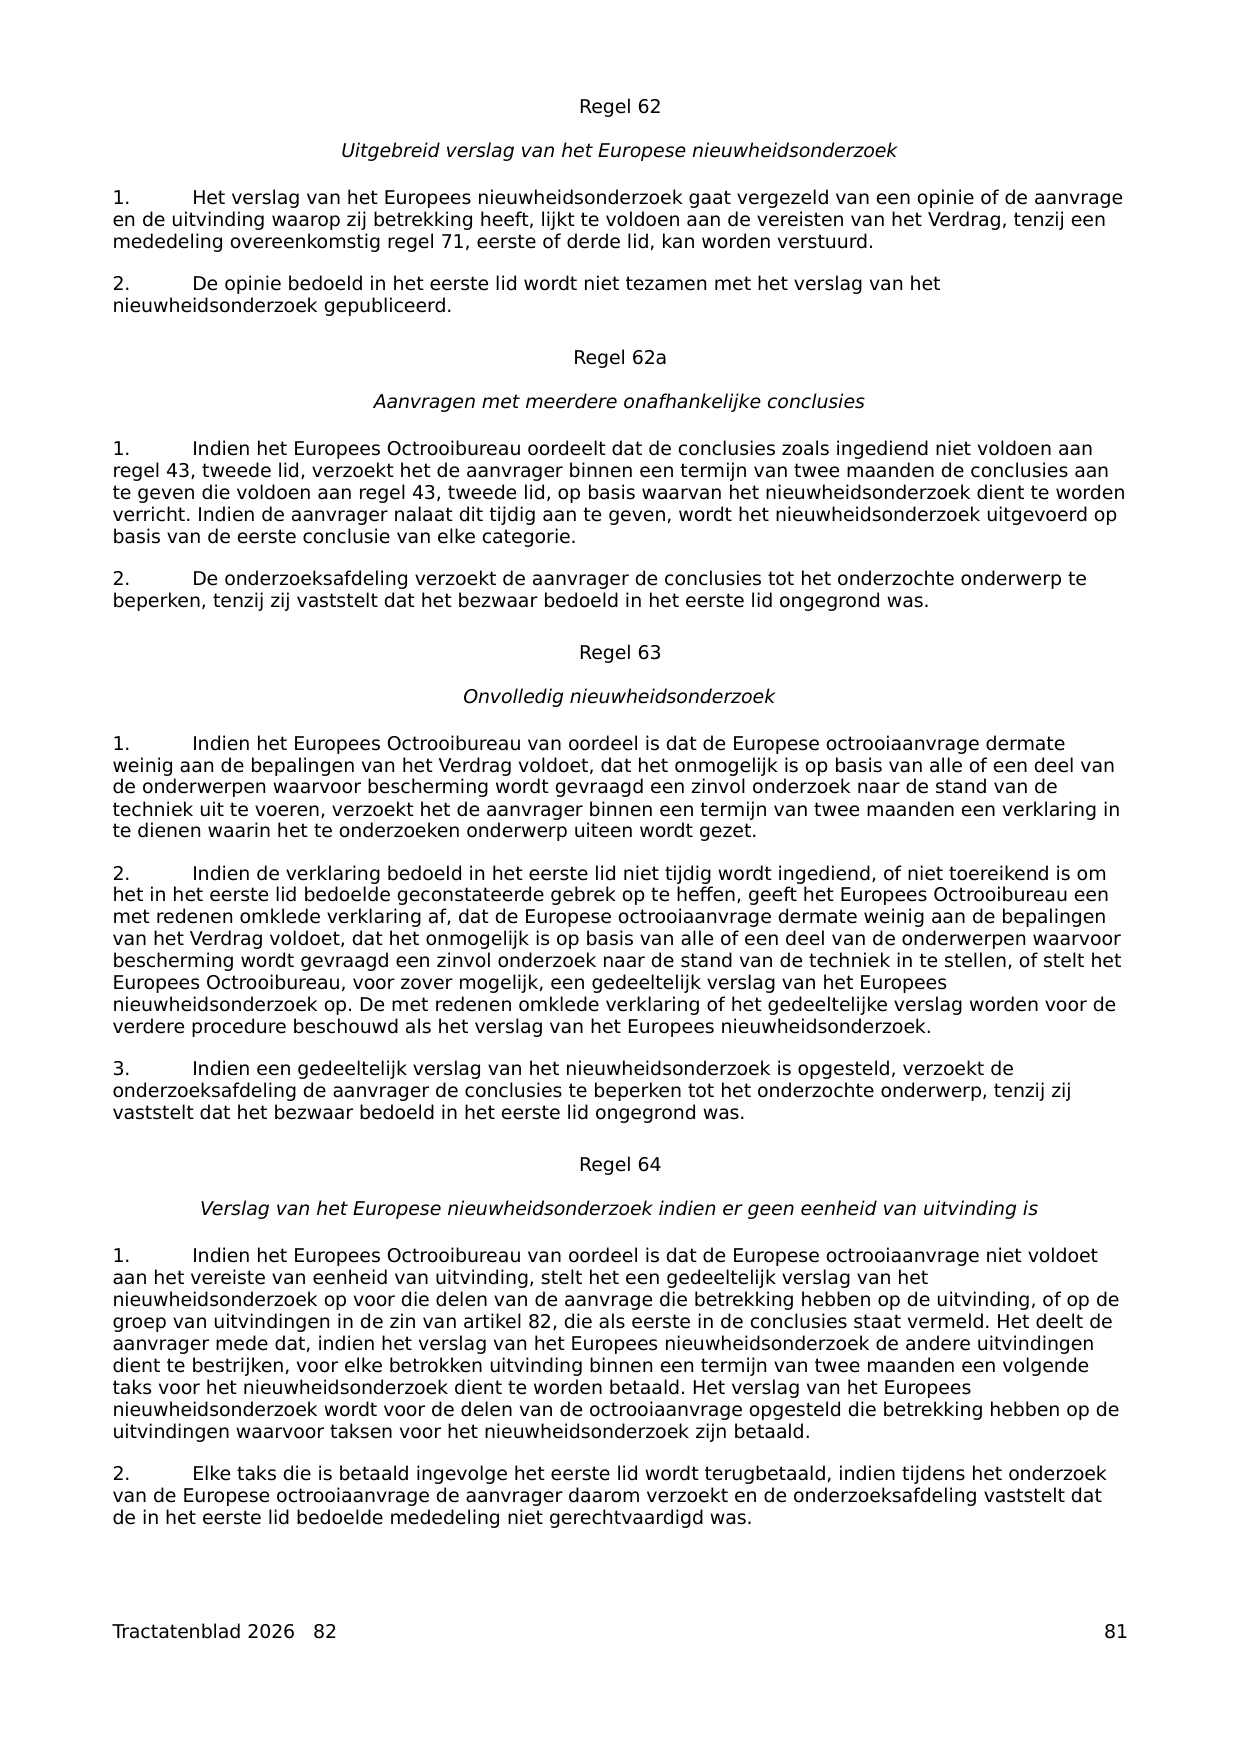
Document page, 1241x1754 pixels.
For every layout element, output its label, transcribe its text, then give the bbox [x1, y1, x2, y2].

subtitle Regel 62 Uitgebreid verslag van het Europese nieuwheidsonderzoek [112, 96, 1128, 162]
text 2. Elke taks die is betaald ingevolge het eerste lid wordt terugbetaald, indien tijdens het onderzoek van de Europese octrooiaanvrage de aanvrager daarom verzoekt en de onderzoeksafdeling vaststelt dat de in het eerste lid bedoelde mededeling niet gerechtvaardigd was. [112, 1463, 1128, 1529]
subtitle Regel 63 Onvolledig nieuwheidsonderzoek [112, 642, 1128, 707]
text 2. Indien de verklaring bedoeld in het eerste lid niet tijdig wordt ingediend, of niet toereikend is om het in het eerste lid bedoelde geconstateerde gebrek op te heffen, geeft het Europees Octrooibureau een met redenen omklede verklaring af, dat de Europese octrooiaanvrage dermate weinig aan de bepalingen van het Verdrag voldoet, dat het onmogelijk is op basis van alle of een deel van de onderwerpen waarvoor bescherming wordt gevraagd een zinvol onderzoek naar de stand van de techniek in te stellen, of stelt het Europees Octrooibureau, voor zover mogelijk, een gedeeltelijk verslag van het Europees nieuwheidsonderzoek op. De met redenen omklede verklaring of het gedeeltelijke verslag worden voor de verdere procedure beschouwd als het verslag van het Europees nieuwheidsonderzoek. [112, 862, 1128, 1038]
text 1. Indien het Europees Octrooibureau van oordeel is dat de Europese octrooiaanvrage dermate weinig aan de bepalingen van het Verdrag voldoet, dat het onmogelijk is op basis van alle of een deel van de onderwerpen waarvoor bescherming wordt gevraagd een zinvol onderzoek naar de stand van de techniek uit te voeren, verzoekt het de aanvrager binnen een termijn van twee maanden een verklaring in te dienen waarin het te onderzoeken onderwerp uiteen wordt gezet. [112, 732, 1128, 842]
text 2. De opinie bedoeld in het eerste lid wordt niet tezamen met het verslag van het nieuwheidsonderzoek gepubliceerd. [112, 273, 1128, 317]
subtitle Regel 62a Aanvragen met meerdere onafhankelijke conclusies [112, 347, 1128, 413]
text 1. Het verslag van het Europees nieuwheidsonderzoek gaat vergezeld van een opinie of de aanvrage en de uitvinding waarop zij betrekking heeft, lijkt te voldoen aan de vereisten van het Verdrag, tenzij een mededeling overeenkomstig regel 71, eerste of derde lid, kan worden verstuurd. [112, 187, 1128, 253]
text 2. De onderzoeksafdeling verzoekt de aanvrager de conclusies tot het onderzochte onderwerp te beperken, tenzij zij vaststelt dat het bezwaar bedoeld in het eerste lid ongegrond was. [112, 568, 1128, 612]
subtitle Regel 64 Verslag van het Europese nieuwheidsonderzoek indien er geen eenheid van uitvinding is [112, 1154, 1128, 1220]
text 1. Indien het Europees Octrooibureau van oordeel is dat de Europese octrooiaanvrage niet voldoet aan het vereiste van eenheid van uitvinding, stelt het een gedeeltelijk verslag van het nieuwheidsonderzoek op voor die delen van de aanvrage die betrekking hebben op de uitvinding, of op de groep van uitvindingen in de zin van artikel 82, die als eerste in de conclusies staat vermeld. Het deelt de aanvrager mede dat, indien het verslag van het Europees nieuwheidsonderzoek de andere uitvindingen dient te bestrijken, voor elke betrokken uitvinding binnen een termijn van twee maanden een volgende taks voor het nieuwheidsonderzoek dient te worden betaald. Het verslag van het Europees nieuwheidsonderzoek wordt voor de delen van de octrooiaanvrage opgesteld die betrekking hebben op de uitvindingen waarvoor taksen voor het nieuwheidsonderzoek zijn betaald. [112, 1245, 1128, 1443]
text 3. Indien een gedeeltelijk verslag van het nieuwheidsonderzoek is opgesteld, verzoekt de onderzoeksafdeling de aanvrager de conclusies te beperken tot het onderzochte onderwerp, tenzij zij vaststelt dat het bezwaar bedoeld in het eerste lid ongegrond was. [112, 1058, 1128, 1124]
text 1. Indien het Europees Octrooibureau oordeelt dat de conclusies zoals ingediend niet voldoen aan regel 43, tweede lid, verzoekt het de aanvrager binnen een termijn van twee maanden de conclusies aan te geven die voldoen aan regel 43, tweede lid, op basis waarvan het nieuwheidsonderzoek dient te worden verricht. Indien de aanvrager nalaat dit tijdig aan te geven, wordt het nieuwheidsonderzoek uitgevoerd op basis van de eerste conclusie van elke categorie. [112, 438, 1128, 548]
